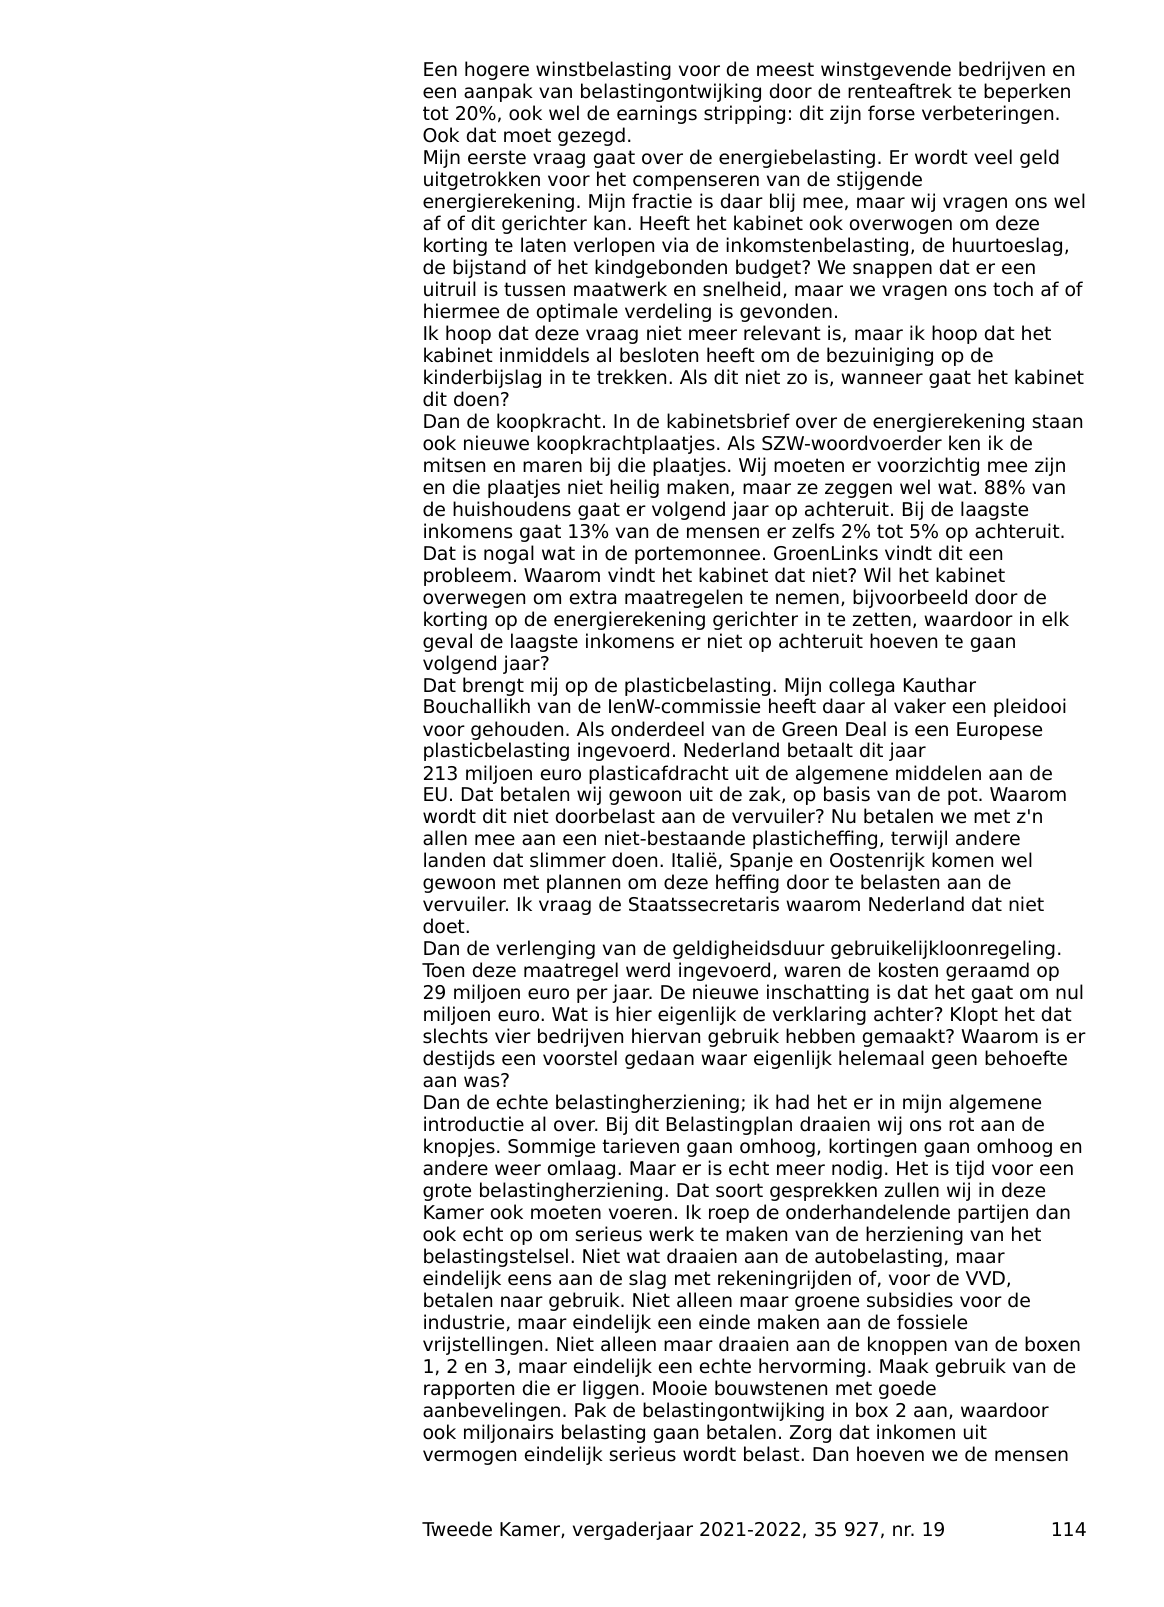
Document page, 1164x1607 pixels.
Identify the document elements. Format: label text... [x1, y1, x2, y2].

text Dat brengt mij op de plasticbelasting. Mijn collega Kauthar Bouchallikh van de IenW-commissie heeft daar al vaker een pleidooi voor gehouden. Als onderdeel van de Green Deal is een Europese plasticbelasting ingevoerd. Nederland betaalt dit jaar 213 miljoen euro plasticafdracht uit de algemene middelen aan de EU. Dat betalen wij gewoon uit de zak, op basis van de pot. Waarom wordt dit niet doorbelast aan de vervuiler? Nu betalen we met z'n allen mee aan een niet-bestaande plasticheffing, terwijl andere landen dat slimmer doen. Italië, Spanje en Oostenrijk komen wel gewoon met plannen om deze heffing door te belasten aan de vervuiler. Ik vraag de Staatssecretaris waarom Nederland dat niet doet. [422, 674, 1087, 938]
text Ik hoop dat deze vraag niet meer relevant is, maar ik hoop dat het kabinet inmiddels al besloten heeft om de bezuiniging op de kinderbijslag in te trekken. Als dit niet zo is, wanneer gaat het kabinet dit doen? [422, 323, 1087, 411]
text Dan de echte belastingherziening; ik had het er in mijn algemene introductie al over. Bij dit Belastingplan draaien wij ons rot aan de knopjes. Sommige tarieven gaan omhoog, kortingen gaan omhoog en andere weer omlaag. Maar er is echt meer nodig. Het is tijd voor een grote belastingherziening. Dat soort gesprekken zullen wij in deze Kamer ook moeten voeren. Ik roep de onderhandelende partijen dan ook echt op om serieus werk te maken van de herziening van het belastingstelsel. Niet wat draaien aan de autobelasting, maar eindelijk eens aan de slag met rekeningrijden of, voor de VVD, betalen naar gebruik. Niet alleen maar groene subsidies voor de industrie, maar eindelijk een einde maken aan de fossiele vrijstellingen. Niet alleen maar draaien aan de knoppen van de boxen 1, 2 en 3, maar eindelijk een echte hervorming. Maak gebruik van de rapporten die er liggen. Mooie bouwstenen met goede aanbevelingen. Pak de belastingontwijking in box 2 aan, waardoor ook miljonairs belasting gaan betalen. Zorg dat inkomen uit vermogen eindelijk serieus wordt belast. Dan hoeven we de mensen [422, 1092, 1087, 1466]
text Een hogere winstbelasting voor de meest winstgevende bedrijven en een aanpak van belastingontwijking door de renteaftrek te beperken tot 20%, ook wel de earnings stripping: dit zijn forse verbeteringen. Ook dat moet gezegd. [422, 59, 1087, 147]
text Dan de koopkracht. In de kabinetsbrief over de energierekening staan ook nieuwe koopkrachtplaatjes. Als SZW-woordvoerder ken ik de mitsen en maren bij die plaatjes. Wij moeten er voorzichtig mee zijn en die plaatjes niet heilig maken, maar ze zeggen wel wat. 88% van de huishoudens gaat er volgend jaar op achteruit. Bij de laagste inkomens gaat 13% van de mensen er zelfs 2% tot 5% op achteruit. Dat is nogal wat in de portemonnee. GroenLinks vindt dit een probleem. Waarom vindt het kabinet dat niet? Wil het kabinet overwegen om extra maatregelen te nemen, bijvoorbeeld door de korting op de energierekening gerichter in te zetten, waardoor in elk geval de laagste inkomens er niet op achteruit hoeven te gaan volgend jaar? [422, 411, 1087, 674]
text Mijn eerste vraag gaat over de energiebelasting. Er wordt veel geld uitgetrokken voor het compenseren van de stijgende energierekening. Mijn fractie is daar blij mee, maar wij vragen ons wel af of dit gerichter kan. Heeft het kabinet ook overwogen om deze korting te laten verlopen via de inkomstenbelasting, de huurtoeslag, de bijstand of het kindgebonden budget? We snappen dat er een uitruil is tussen maatwerk en snelheid, maar we vragen ons toch af of hiermee de optimale verdeling is gevonden. [422, 147, 1087, 323]
text Dan de verlenging van de geldigheidsduur gebruikelijkloonregeling. Toen deze maatregel werd ingevoerd, waren de kosten geraamd op 29 miljoen euro per jaar. De nieuwe inschatting is dat het gaat om nul miljoen euro. Wat is hier eigenlijk de verklaring achter? Klopt het dat slechts vier bedrijven hiervan gebruik hebben gemaakt? Waarom is er destijds een voorstel gedaan waar eigenlijk helemaal geen behoefte aan was? [422, 938, 1087, 1092]
